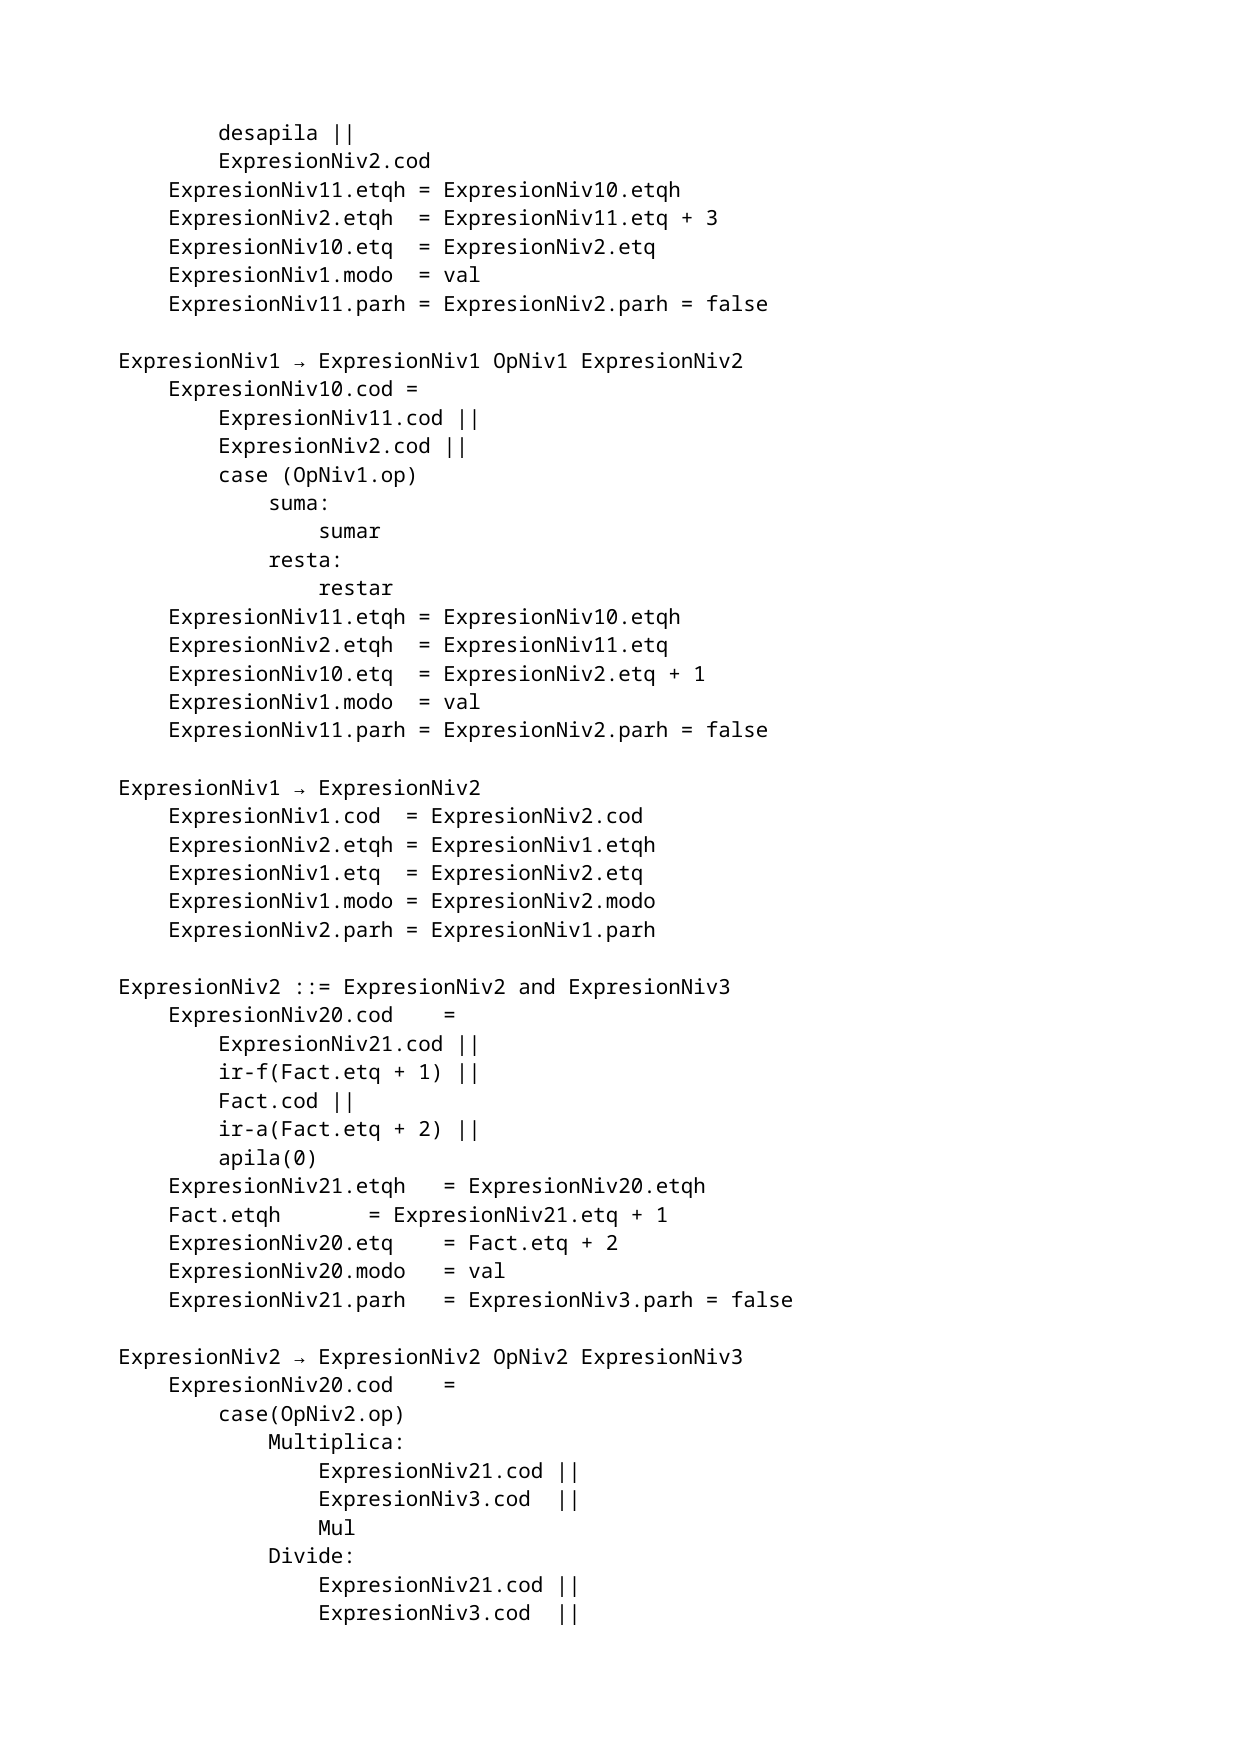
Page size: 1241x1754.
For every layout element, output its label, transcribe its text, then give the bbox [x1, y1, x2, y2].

text ExpresionNiv1 → ExpresionNiv1 OpNiv1 ExpresionNiv2 [118, 346, 1122, 374]
text ExpresionNiv11.cod || [118, 403, 1122, 431]
text ir-f(Fact.etq + 1) || [118, 1057, 1122, 1086]
text resta: [118, 545, 1122, 573]
text ExpresionNiv10.etq = ExpresionNiv2.etq [118, 232, 1122, 260]
text case (OpNiv1.op) [118, 460, 1122, 488]
text ExpresionNiv11.etqh = ExpresionNiv10.etqh [118, 602, 1122, 630]
text ExpresionNiv1 → ExpresionNiv2 [118, 773, 1122, 801]
text ExpresionNiv2 ::= ExpresionNiv2 and ExpresionNiv3 [118, 972, 1122, 1001]
text ExpresionNiv20.cod = [118, 1371, 1122, 1399]
text ExpresionNiv1.modo = ExpresionNiv2.modo [118, 887, 1122, 915]
text ExpresionNiv11.parh = ExpresionNiv2.parh = false [118, 716, 1122, 744]
text ExpresionNiv1.cod = ExpresionNiv2.cod [118, 801, 1122, 830]
text ExpresionNiv21.parh = ExpresionNiv3.parh = false [118, 1285, 1122, 1313]
text ExpresionNiv2.parh = ExpresionNiv1.parh [118, 915, 1122, 943]
text ExpresionNiv11.etqh = ExpresionNiv10.etqh [118, 175, 1122, 203]
text ExpresionNiv2.cod [118, 147, 1122, 175]
text ExpresionNiv10.cod = [118, 374, 1122, 403]
text ExpresionNiv3.cod || [118, 1598, 1122, 1627]
text ExpresionNiv21.cod || [118, 1456, 1122, 1484]
text ExpresionNiv1.modo = val [118, 687, 1122, 716]
text ExpresionNiv21.cod || [118, 1570, 1122, 1598]
text ExpresionNiv1.modo = val [118, 260, 1122, 289]
text ExpresionNiv2.cod || [118, 431, 1122, 460]
text case(OpNiv2.op) [118, 1399, 1122, 1427]
text ExpresionNiv2 → ExpresionNiv2 OpNiv2 ExpresionNiv3 [118, 1342, 1122, 1371]
text suma: [118, 488, 1122, 517]
text ExpresionNiv20.cod = [118, 1001, 1122, 1029]
text ExpresionNiv21.cod || [118, 1029, 1122, 1057]
text ExpresionNiv10.etq = ExpresionNiv2.etq + 1 [118, 659, 1122, 687]
text Mul [118, 1513, 1122, 1541]
text ExpresionNiv2.etqh = ExpresionNiv11.etq + 3 [118, 203, 1122, 232]
text Fact.cod || [118, 1086, 1122, 1114]
text Fact.etqh = ExpresionNiv21.etq + 1 [118, 1200, 1122, 1228]
text Divide: [118, 1541, 1122, 1570]
text ir-a(Fact.etq + 2) || [118, 1114, 1122, 1143]
text ExpresionNiv21.etqh = ExpresionNiv20.etqh [118, 1171, 1122, 1200]
text ExpresionNiv11.parh = ExpresionNiv2.parh = false [118, 289, 1122, 317]
text restar [118, 573, 1122, 602]
text ExpresionNiv20.etq = Fact.etq + 2 [118, 1228, 1122, 1257]
text sumar [118, 517, 1122, 545]
text ExpresionNiv1.etq = ExpresionNiv2.etq [118, 858, 1122, 887]
text ExpresionNiv3.cod || [118, 1484, 1122, 1513]
text ExpresionNiv2.etqh = ExpresionNiv1.etqh [118, 830, 1122, 858]
text ExpresionNiv20.modo = val [118, 1257, 1122, 1285]
text Multiplica: [118, 1427, 1122, 1456]
text desapila || [118, 118, 1122, 147]
text ExpresionNiv2.etqh = ExpresionNiv11.etq [118, 630, 1122, 659]
text apila(0) [118, 1143, 1122, 1171]
